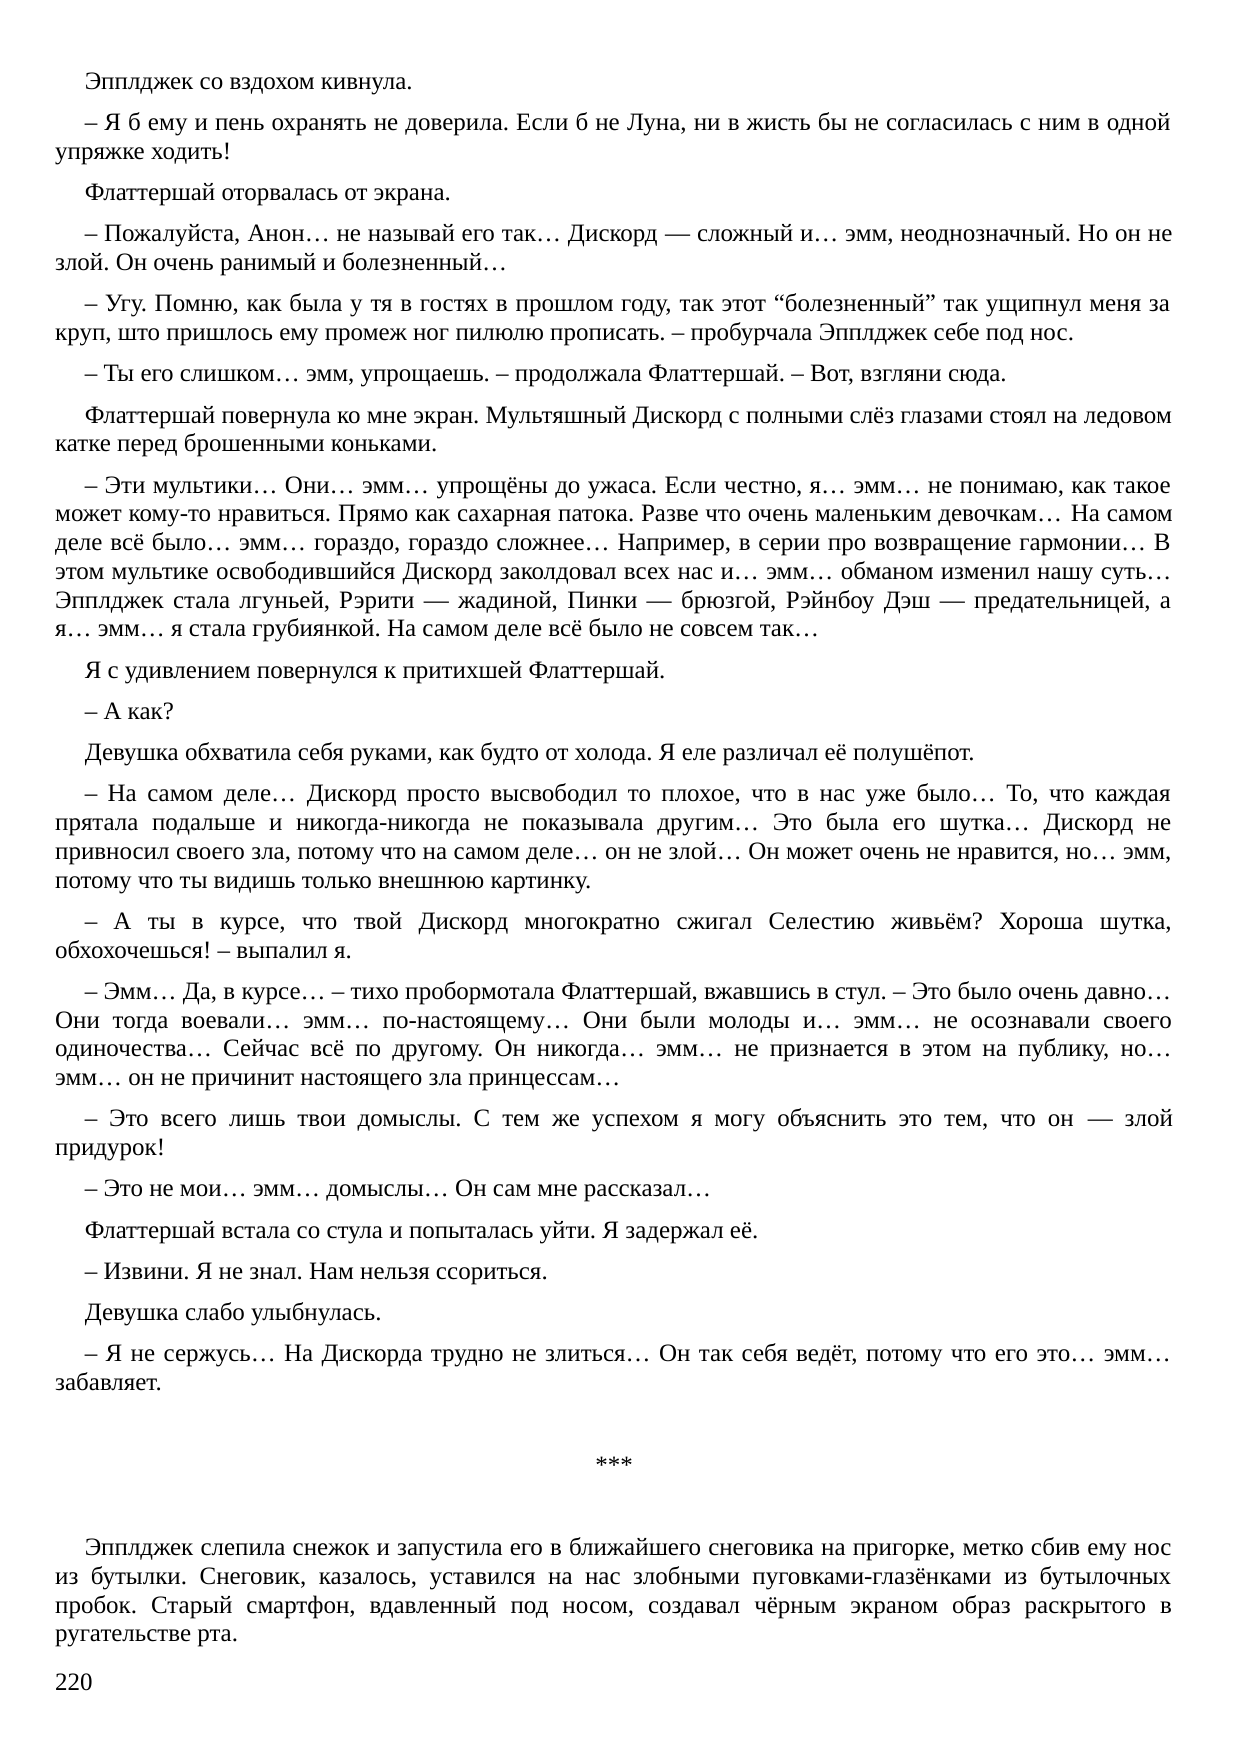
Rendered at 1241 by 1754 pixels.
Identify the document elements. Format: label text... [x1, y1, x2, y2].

text – Я не сержусь… На Дискорда трудно не злиться… Он так себя ведёт, потому что его это… эмм… забавляет. [55, 1338, 1173, 1396]
text Я с удивлением повернулся к притихшей Флаттершай. [55, 655, 1173, 683]
text Флаттершай повернула ко мне экран. Мультяшный Дискорд с полными слёз глазами стоял на ледовом катке перед брошенными коньками. [55, 400, 1173, 457]
text Эпплджек со вздохом кивнула. [55, 66, 1173, 95]
text – Эмм… Да, в курсе… – тихо пробормотала Флаттершай, вжавшись в стул. – Это было очень давно… Они тогда воевали… эмм… по-настоящему… Они были молоды и… эмм… не осознавали своего одиночества… Сейчас всё по другому. Он никогда… эмм… не признается в этом на публику, но… эмм… он не причинит настоящего зла принцессам… [55, 976, 1173, 1091]
text – А как? [55, 696, 1173, 725]
text *** [55, 1450, 1173, 1478]
text – Это не мои… эмм… домыслы… Он сам мне рассказал… [55, 1173, 1173, 1202]
text Флаттершай оторвалась от экрана. [55, 177, 1173, 206]
text – Ты его слишком… эмм, упрощаешь. – продолжала Флаттершай. – Вот, взгляни сюда. [55, 358, 1173, 387]
text – Это всего лишь твои домыслы. С тем же успехом я могу объяснить это тем, что он — злой придурок! [55, 1103, 1173, 1161]
text Эпплджек слепила снежок и запустила его в ближайшего снеговика на пригорке, метко сбив ему нос из бутылки. Снеговик, казалось, уставился на нас злобными пуговками-глазёнками из бутылочных пробок. Старый смартфон, вдавленный под носом, создавал чёрным экраном образ раскрытого в ругательстве рта. [55, 1532, 1173, 1647]
text – Извини. Я не знал. Нам нельзя ссориться. [55, 1256, 1173, 1285]
text – Эти мультики… Они… эмм… упрощёны до ужаса. Если честно, я… эмм… не понимаю, как такое может кому-то нравиться. Прямо как сахарная патока. Разве что очень маленьким девочкам… На самом деле всё было… эмм… гораздо, гораздо сложнее… Например, в серии про возвращение гармонии… В этом мультике освободившийся Дискорд заколдовал всех нас и… эмм… обманом изменил нашу суть… Эпплджек стала лгуньей, Рэрити — жадиной, Пинки — брюзгой, Рэйнбоу Дэш — предательницей, а я… эмм… я стала грубиянкой. На самом деле всё было не совсем так… [55, 470, 1173, 642]
text – Пожалуйста, Анон… не называй его так… Дискорд — сложный и… эмм, неоднозначный. Но он не злой. Он очень ранимый и болезненный… [55, 218, 1173, 276]
text Девушка слабо улыбнулась. [55, 1297, 1173, 1326]
text – На самом деле… Дискорд просто высвободил то плохое, что в нас уже было… То, что каждая прятала подальше и никогда-никогда не показывала другим… Это была его шутка… Дискорд не привносил своего зла, потому что на самом деле… он не злой… Он может очень не нравится, но… эмм, потому что ты видишь только внешнюю картинку. [55, 778, 1173, 893]
text Девушка обхватила себя руками, как будто от холода. Я еле различал её полушёпот. [55, 737, 1173, 766]
text Флаттершай встала со стула и попыталась уйти. Я задержал её. [55, 1215, 1173, 1243]
text – А ты в курсе, что твой Дискорд многократно сжигал Селестию живьём? Хороша шутка, обхохочешься! – выпалил я. [55, 906, 1173, 963]
text – Я б ему и пень охранять не доверила. Если б не Луна, ни в жисть бы не согласилась с ним в одной упряжке ходить! [55, 107, 1173, 165]
text – Угу. Помню, как была у тя в гостях в прошлом году, так этот “болезненный” так ущипнул меня за круп, што пришлось ему промеж ног пилюлю прописать. – пробурчала Эпплджек себе под нос. [55, 288, 1173, 346]
